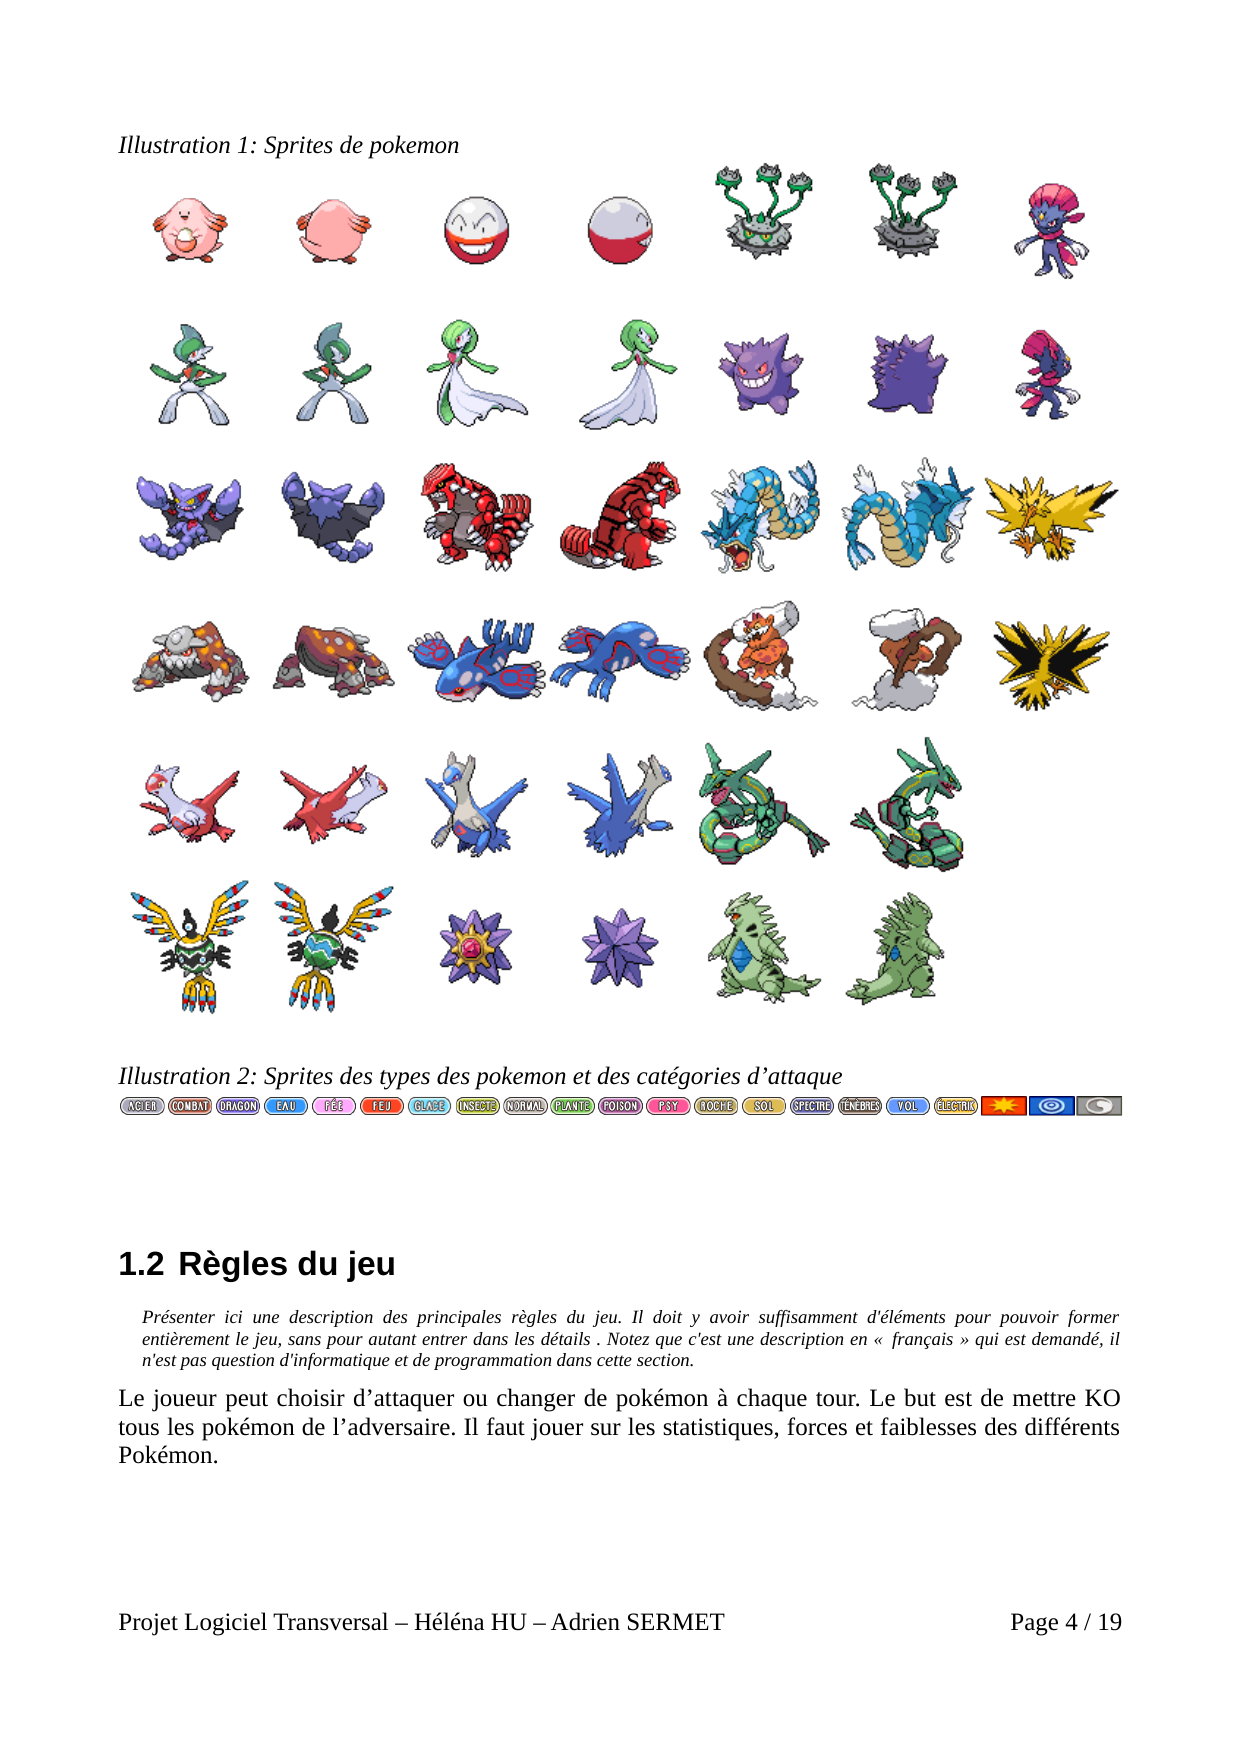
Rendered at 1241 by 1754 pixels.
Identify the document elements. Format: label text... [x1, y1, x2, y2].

subtitle Règles du jeu [118, 1243, 1122, 1282]
text Présenter ici une description des principales règles du jeu. Il doit y avoir suffisamment d'éléments pour pouvoir former entièrement le jeu, sans pour autant entrer dans les détails . Notez que c'est une description en « français » qui est demandé, il n'est pas question d'informatique et de programmation dans cette section. [142, 1306, 1122, 1371]
text Illustration 1: Sprites de pokemon [118, 131, 1122, 159]
text Le joueur peut choisir d’attaquer ou changer de pokémon à chaque tour. Le but est de mettre KO tous les pokémon de l’adversaire. Il faut jouer sur les statistiques, forces et faiblesses des différents Pokémon. [118, 1383, 1122, 1469]
text Illustration 2: Sprites des types des pokemon et des catégories d’attaque [118, 1061, 1122, 1090]
picture [118, 1095, 1123, 1116]
picture [118, 159, 1123, 1020]
